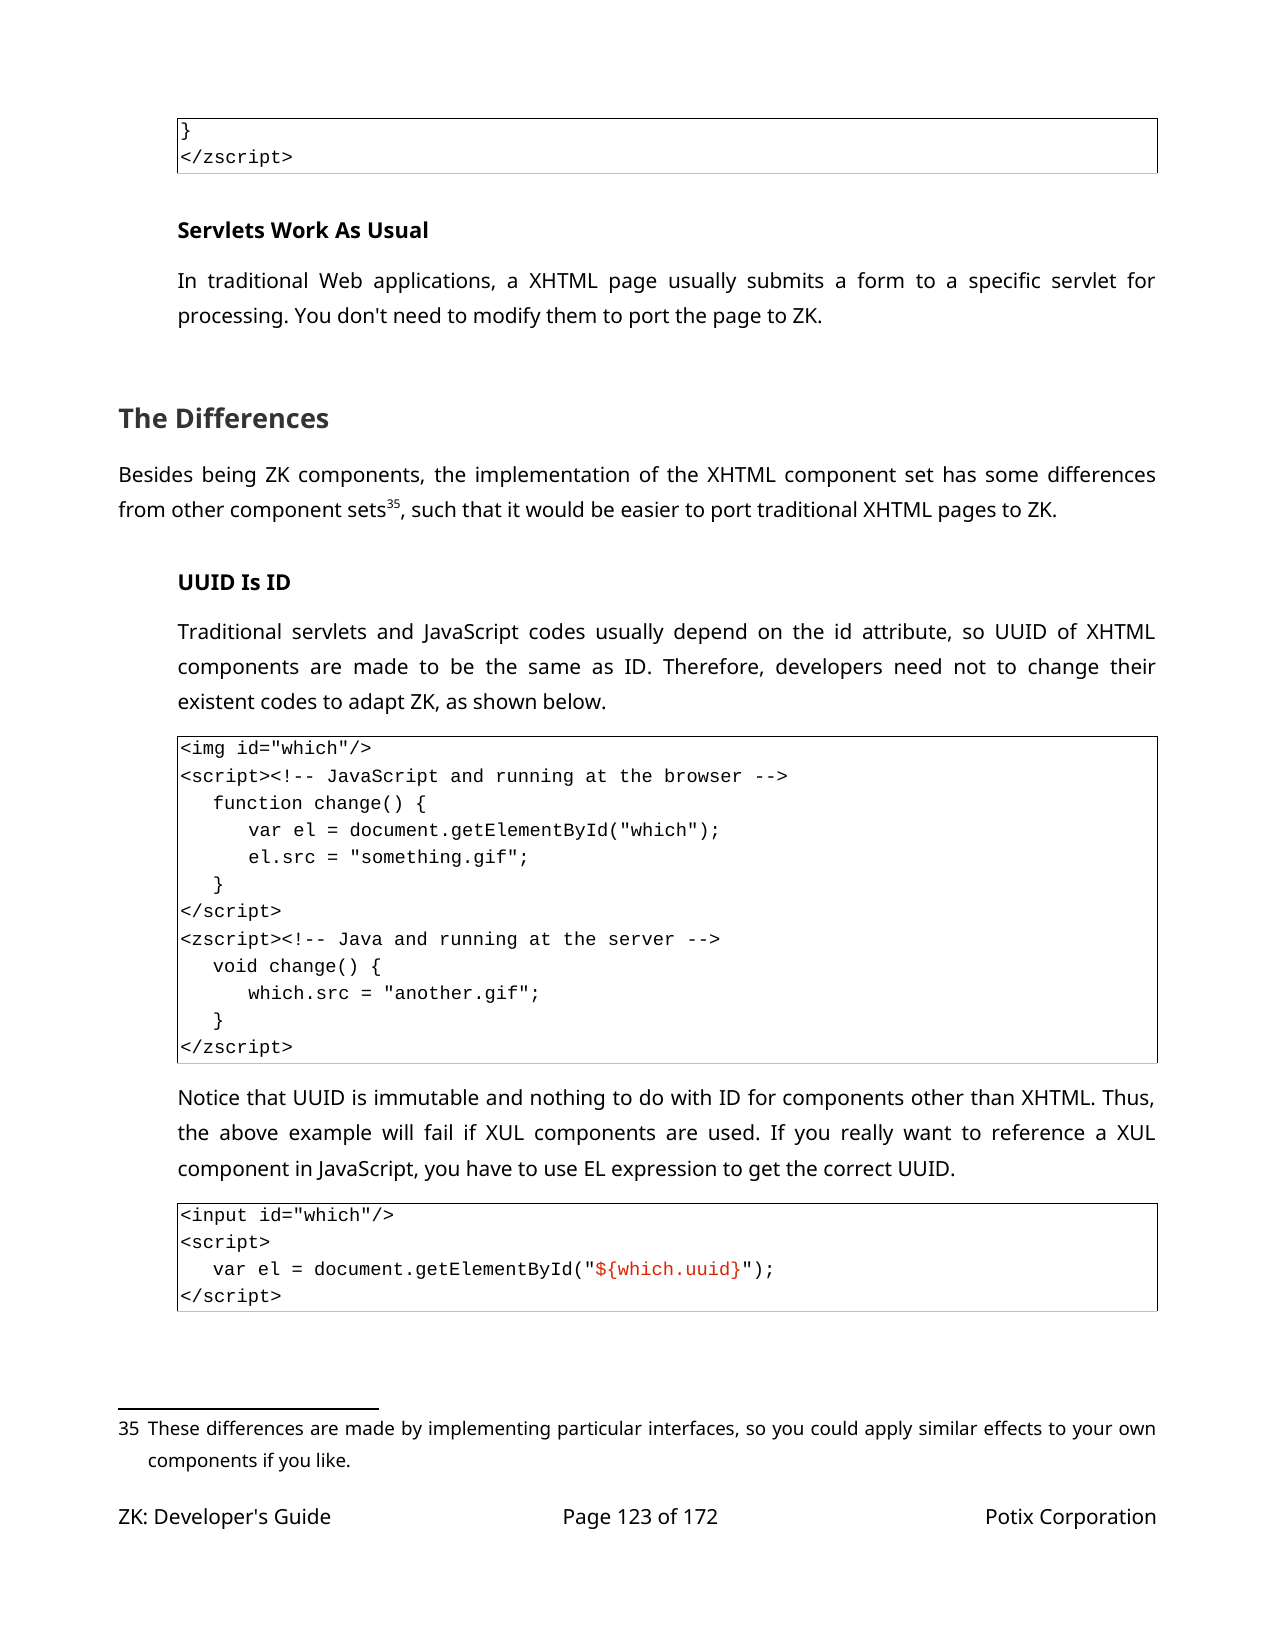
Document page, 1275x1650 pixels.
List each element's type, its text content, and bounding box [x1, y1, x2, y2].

text <script> [178, 1230, 1157, 1254]
text <script><!-- JavaScript and running at the browser --> [178, 763, 1157, 788]
text In traditional Web applications, a XHTML page usually submits a form to a specific servlet for processing. You don't need to modify them to port the page to ZK. [177, 266, 1157, 329]
text <img id="which"/> [178, 737, 1157, 761]
text } [178, 1008, 1157, 1032]
text </zscript> [178, 1035, 1157, 1063]
text Traditional servlets and JavaScript codes usually depend on the id attribute, so UUID of XHTML components are made to be the same as ID. Therefore, developers need not to change their existent codes to adapt ZK, as shown below. [177, 617, 1157, 716]
text Besides being ZK components, the implementation of the XHTML component set has some differences from other component sets, such that it would be easier to port traditional XHTML pages to ZK. [118, 460, 1157, 524]
subtitle UUID Is ID [177, 566, 1157, 596]
subtitle Servlets Work As Usual [177, 215, 1157, 245]
text <input id="which"/> [178, 1204, 1157, 1227]
text Notice that UUID is immutable and nothing to do with ID for components other than XHTML. Thus, the above example will fail if XUL components are used. If you really want to reference a XUL component in JavaScript, you have to use EL expression to get the correct UUID. [177, 1083, 1157, 1182]
subtitle The Differences [118, 400, 1157, 437]
text function change() { [178, 791, 1157, 815]
text </script> [178, 899, 1157, 924]
text } [178, 872, 1157, 896]
text } [178, 119, 1157, 142]
text </script> [178, 1284, 1157, 1311]
text void change() { [178, 954, 1157, 978]
text </zscript> [178, 145, 1157, 173]
text <zscript><!-- Java and running at the server --> [178, 927, 1157, 951]
text var el = document.getElementById("which"); [178, 818, 1157, 842]
text var el = document.getElementById("${which.uuid}"); [178, 1257, 1157, 1281]
text which.src = "another.gif"; [178, 981, 1157, 1005]
text el.src = "something.gif"; [178, 845, 1157, 869]
text These differences are made by implementing particular interfaces, so you could apply similar effects to your own components if you like. [118, 1416, 1157, 1473]
